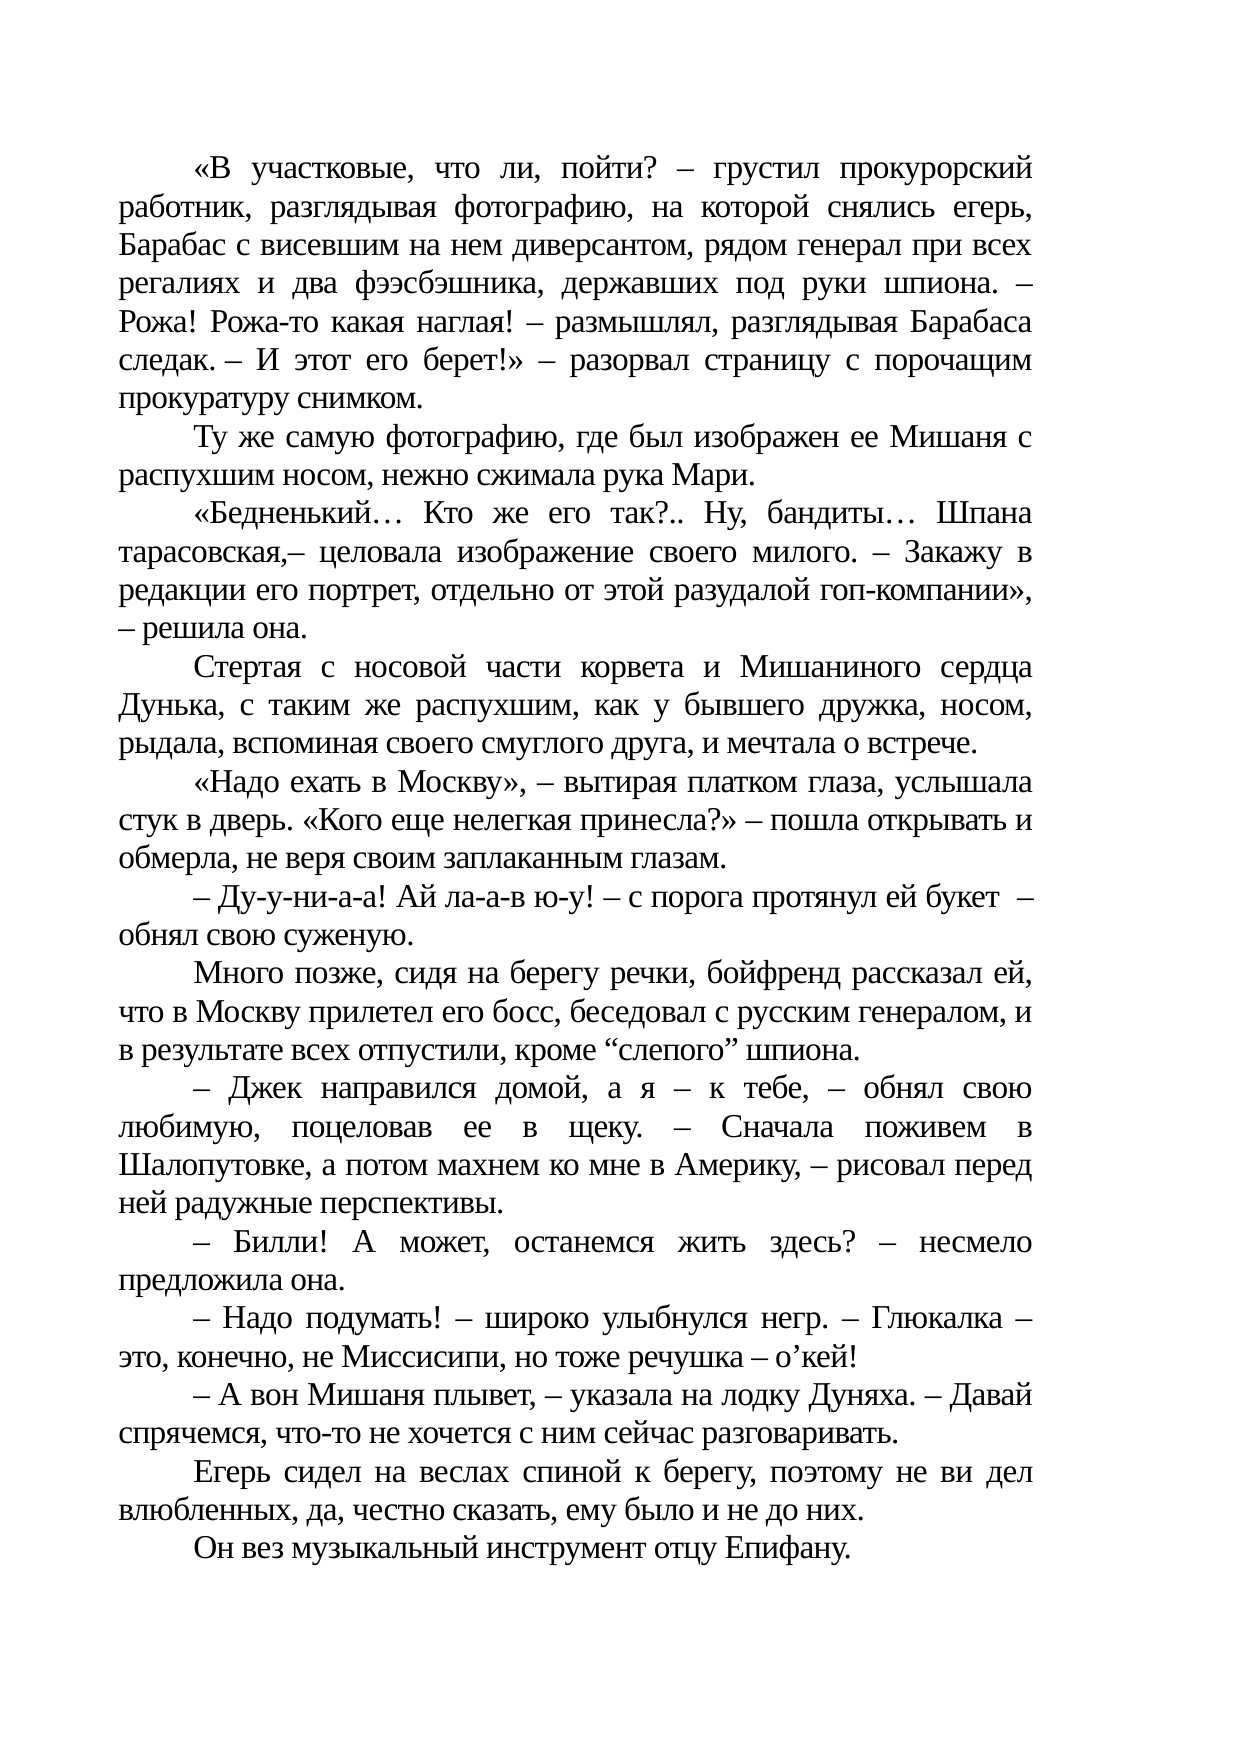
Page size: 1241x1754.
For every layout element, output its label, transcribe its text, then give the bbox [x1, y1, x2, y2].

subtitle – А вон Мишаня плывет, – указала на лодку Дуняха. – Давай спрячемся, что-то не хочется с ним сейчас разговаривать. [118, 1374, 1033, 1451]
subtitle Он вез музыкальный инструмент отцу Епифану. [118, 1528, 1033, 1566]
subtitle – Джек направился домой, а я – к тебе, – обнял свою любимую, поцеловав ее в щеку. – Сначала поживем в Шалопутовке, а потом махнем ко мне в Америку, – рисовал перед ней радужные перспективы. [118, 1068, 1033, 1221]
subtitle «В участковые, что ли, пойти? – грустил прокурорский работник, разглядывая фотографию, на которой снялись егерь, Барабас с висевшим на нем диверсантом, рядом генерал при всех регалиях и два фээсбэшника, державших под руки шпиона. – Рожа! Рожа-то какая наглая! – размышлял, разглядывая Барабаса следак. – И этот его берет!» – разорвал страницу с порочащим прокуратуру снимком. [118, 148, 1033, 416]
subtitle – Ду-у-ни-а-а! Ай ла-а-в ю-у! – с порога протянул ей букет – обнял свою суженую. [118, 876, 1033, 953]
subtitle Егерь сидел на веслах спиной к берегу, поэтому не ви дел влюбленных, да, честно сказать, ему было и не до них. [118, 1451, 1033, 1528]
subtitle «Надо ехать в Москву», – вытирая платком глаза, услышала стук в дверь. «Кого еще нелегкая принесла?» – пошла открывать и обмерла, не веря своим заплаканным глазам. [118, 761, 1033, 876]
subtitle Ту же самую фотографию, где был изображен ее Мишаня с распухшим носом, нежно сжимала рука Мари. [118, 416, 1033, 493]
subtitle Стертая с носовой части корвета и Мишаниного сердца Дунька, с таким же распухшим, как у бывшего дружка, носом, рыдала, вспоминая своего смуглого друга, и мечтала о встрече. [118, 646, 1033, 761]
subtitle – Билли! А может, останемся жить здесь? – несмело предложила она. [118, 1221, 1033, 1298]
subtitle – Надо подумать! – широко улыбнулся негр. – Глюкалка – это, конечно, не Миссисипи, но тоже речушка – о’кей! [118, 1298, 1033, 1374]
subtitle Много позже, сидя на берегу речки, бойфренд рассказал ей, что в Москву прилетел его босс, беседовал с русским генералом, и в результате всех отпустили, кроме “слепого” шпиона. [118, 953, 1033, 1068]
subtitle «Бедненький… Кто же его так?.. Ну, бандиты… Шпана тарасовская,– целовала изображение своего милого. – Закажу в редакции его портрет, отдельно от этой разудалой гоп-компании», – решила она. [118, 493, 1033, 646]
